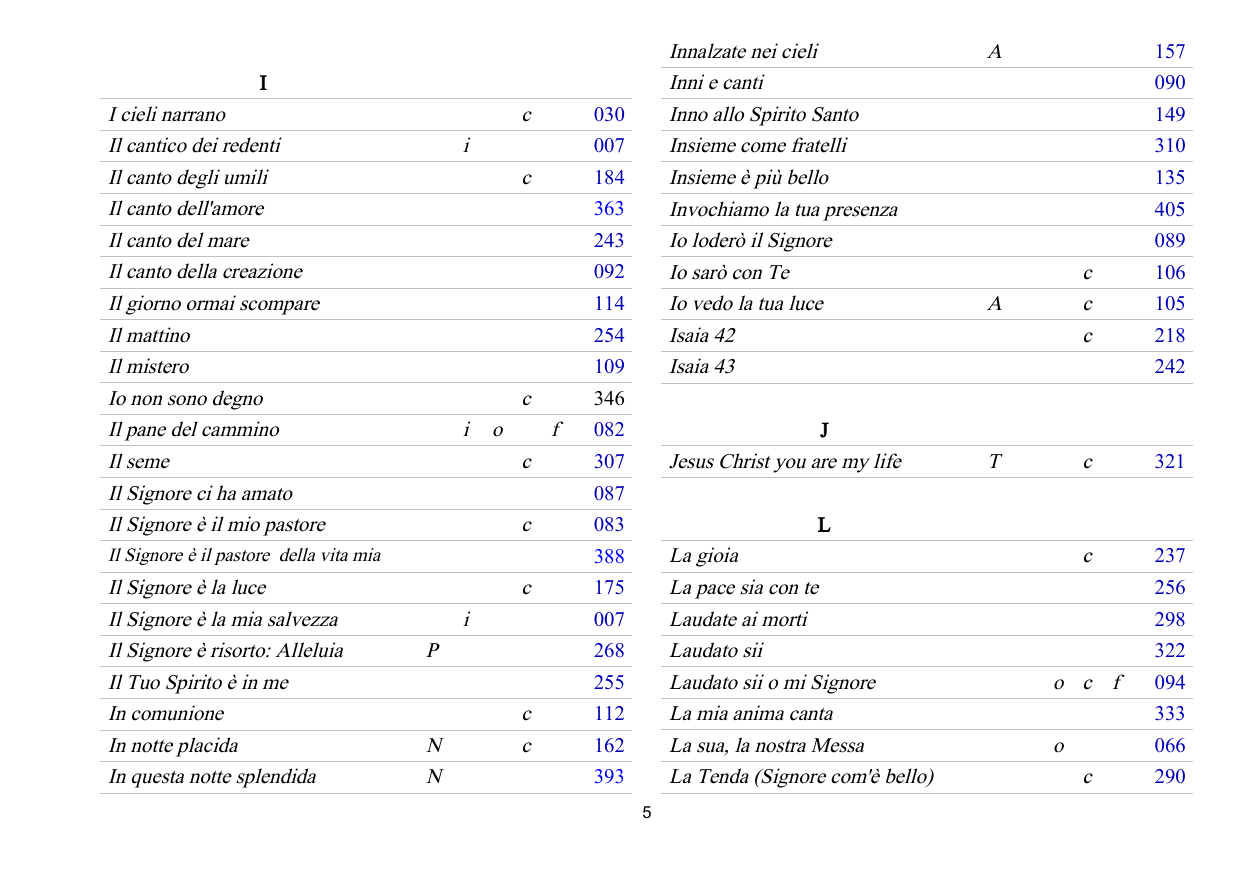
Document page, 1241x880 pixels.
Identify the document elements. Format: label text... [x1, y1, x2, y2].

table_cell [484, 162, 514, 193]
table_cell [426, 99, 455, 130]
table_cell [426, 541, 455, 572]
table_cell A [987, 289, 1016, 319]
table_cell [1016, 68, 1045, 98]
table_cell [455, 162, 484, 193]
table_cell [514, 636, 543, 666]
table_cell Il canto del mare [100, 226, 426, 256]
table_cell I [100, 35, 426, 98]
table_cell [1104, 289, 1134, 319]
table_cell [455, 352, 484, 382]
table_cell [484, 99, 514, 130]
table_cell 363 [573, 194, 632, 225]
table_cell [1045, 289, 1075, 319]
table_cell [514, 320, 543, 351]
table_cell c [514, 383, 543, 414]
table_cell [514, 131, 543, 161]
table_cell [1016, 636, 1045, 666]
table_cell 184 [573, 162, 632, 193]
table_cell Insieme come fratelli [661, 131, 987, 161]
table_cell [455, 35, 484, 98]
table_cell [543, 699, 573, 730]
table_cell 405 [1134, 194, 1193, 225]
table_cell [1104, 162, 1134, 193]
table_cell Io vedo la tua luce [661, 289, 987, 319]
table_cell 310 [1134, 131, 1193, 161]
table_cell [987, 131, 1016, 161]
table_cell [484, 636, 514, 666]
table_cell 007 [573, 131, 632, 161]
table_cell [1045, 257, 1075, 288]
table_cell 162 [573, 731, 632, 761]
table_cell 388 [573, 541, 632, 572]
table_cell [484, 383, 514, 414]
table_cell [1016, 762, 1045, 793]
table_cell [1075, 194, 1104, 225]
table_cell Il Signore è il mio pastore [100, 510, 426, 540]
table_cell [1075, 35, 1104, 67]
table_cell [1075, 99, 1104, 130]
table_cell [1075, 699, 1104, 729]
table_cell [987, 320, 1016, 351]
table_cell [1104, 352, 1134, 383]
table_cell [514, 415, 543, 445]
table_cell [1045, 478, 1075, 540]
table_cell N [426, 762, 455, 793]
table_cell [455, 478, 484, 509]
table_cell Il canto della creazione [100, 257, 426, 288]
table_cell Io sarò con Te [661, 257, 987, 288]
table_cell I cieli narrano [100, 99, 426, 130]
table_cell 087 [573, 478, 632, 509]
table_cell 254 [573, 320, 632, 351]
table_cell [455, 699, 484, 730]
table_cell [455, 289, 484, 319]
table_cell [1016, 604, 1045, 635]
table_cell [1104, 573, 1134, 603]
table_cell [1016, 289, 1045, 319]
table_cell [543, 667, 573, 698]
table_cell [426, 446, 455, 477]
table_cell 346 [573, 383, 632, 414]
table_cell [987, 194, 1016, 225]
table_cell [484, 731, 514, 761]
table_cell [1016, 194, 1045, 225]
table_cell c [514, 162, 543, 193]
table_cell 083 [573, 510, 632, 540]
table_cell o [1045, 667, 1075, 698]
table_cell [1045, 99, 1075, 130]
table_cell 092 [573, 257, 632, 288]
table_cell Invochiamo la tua presenza [661, 194, 987, 225]
table_cell [543, 99, 573, 130]
table_cell [543, 731, 573, 761]
table_cell 149 [1134, 99, 1193, 130]
table_cell [484, 446, 514, 477]
table_cell Inno allo Spirito Santo [661, 99, 987, 130]
table_cell La mia anima canta [661, 699, 987, 729]
table_cell [1104, 730, 1134, 761]
table_cell [455, 383, 484, 414]
table_cell [484, 478, 514, 509]
table_cell c [1075, 446, 1104, 477]
table_cell [484, 320, 514, 351]
table_cell [514, 194, 543, 225]
table_cell [484, 352, 514, 382]
table_cell 109 [573, 352, 632, 382]
table_cell [987, 573, 1016, 603]
table_cell [543, 35, 573, 98]
table_cell c [514, 510, 543, 540]
table_cell [1016, 478, 1045, 540]
table_cell 094 [1134, 667, 1193, 698]
table_cell c [1075, 667, 1104, 698]
table_cell [426, 510, 455, 540]
table_cell [987, 384, 1016, 445]
table_cell [543, 446, 573, 477]
table_cell 030 [573, 99, 632, 130]
table_cell [1016, 699, 1045, 729]
table_cell [1104, 762, 1134, 793]
table_cell [514, 478, 543, 509]
table_cell [1016, 730, 1045, 761]
table_cell [455, 573, 484, 603]
table_cell [1104, 68, 1134, 98]
table_cell [1045, 194, 1075, 225]
table_cell [987, 226, 1016, 256]
table_cell 218 [1134, 320, 1193, 351]
table_cell [455, 541, 484, 572]
table_cell J [661, 384, 987, 445]
table_cell Il canto dell'amore [100, 194, 426, 225]
table_cell Inni e canti [661, 68, 987, 98]
table_cell [1016, 384, 1045, 445]
table_cell 114 [573, 289, 632, 319]
table_cell [987, 99, 1016, 130]
table_cell i [455, 415, 484, 445]
table_cell [987, 762, 1016, 793]
table_cell [543, 162, 573, 193]
table_cell [426, 289, 455, 319]
table_cell c [1075, 257, 1104, 288]
table_cell [426, 604, 455, 635]
table_cell [573, 35, 632, 98]
table_cell [1016, 573, 1045, 603]
table_cell [455, 446, 484, 477]
table_cell [1045, 162, 1075, 193]
table_cell [455, 194, 484, 225]
table_cell [1045, 636, 1075, 666]
table_cell [1045, 131, 1075, 161]
table_cell Innalzate nei cieli [661, 35, 987, 67]
table_cell Il Signore ci ha amato [100, 478, 426, 509]
table_cell i [455, 131, 484, 161]
table_cell [543, 573, 573, 603]
table_cell Il pane del cammino [100, 415, 426, 445]
table_cell [1045, 699, 1075, 729]
table_cell P [426, 636, 455, 666]
table_cell [543, 636, 573, 666]
table_cell [1104, 384, 1134, 445]
table_cell [484, 541, 514, 572]
table_cell Io non sono degno [100, 383, 426, 414]
table_cell [1075, 478, 1104, 540]
table_cell Laudato sii o mi Signore [661, 667, 987, 698]
table_cell [543, 762, 573, 793]
table_cell Il Signore è la mia salvezza [100, 604, 426, 635]
table_cell [426, 478, 455, 509]
table_cell [987, 730, 1016, 761]
table_cell c [514, 731, 543, 761]
table_cell [543, 604, 573, 635]
table_cell [1075, 352, 1104, 383]
table_cell [426, 131, 455, 161]
table_cell [1045, 68, 1075, 98]
table_cell 321 [1134, 446, 1193, 477]
table_cell [514, 667, 543, 698]
table_cell [426, 320, 455, 351]
table_cell [426, 257, 455, 288]
table_cell 322 [1134, 636, 1193, 666]
table_cell [543, 320, 573, 351]
table_cell [514, 289, 543, 319]
table_cell [514, 762, 543, 793]
table_cell 082 [573, 415, 632, 445]
table_cell [987, 604, 1016, 635]
table_cell [455, 731, 484, 761]
table_cell 237 [1134, 541, 1193, 572]
table_cell c [1075, 541, 1104, 572]
table_cell [426, 415, 455, 445]
table_cell [426, 226, 455, 256]
table_cell [987, 667, 1016, 698]
table_cell 256 [1134, 573, 1193, 603]
table_cell [1075, 604, 1104, 635]
table_cell [1016, 320, 1045, 351]
table_cell [1016, 99, 1045, 130]
table_cell [1016, 667, 1045, 698]
table_cell [484, 289, 514, 319]
table_cell c [514, 573, 543, 603]
table_cell [1104, 541, 1134, 572]
table_cell 333 [1134, 699, 1193, 729]
table_cell o [1045, 730, 1075, 761]
table_cell [514, 352, 543, 382]
table_cell Il seme [100, 446, 426, 477]
table_cell In notte placida [100, 731, 426, 761]
table_cell 089 [1134, 226, 1193, 256]
table_cell [455, 667, 484, 698]
table_cell 290 [1134, 762, 1193, 793]
table_cell Il giorno ormai scompare [100, 289, 426, 319]
table_cell Isaia 42 [661, 320, 987, 351]
table_cell Il Signore è il pastore della vita mia [100, 541, 426, 572]
table_cell [514, 226, 543, 256]
table_cell [987, 541, 1016, 572]
table_cell [543, 510, 573, 540]
table_cell [1104, 194, 1134, 225]
table_cell [484, 35, 514, 98]
table_cell Jesus Christ you are my life [661, 446, 987, 477]
table_cell [426, 667, 455, 698]
table_cell [426, 699, 455, 730]
table_cell [1045, 541, 1075, 572]
table_cell In comunione [100, 699, 426, 730]
table_cell [543, 226, 573, 256]
table_cell [426, 35, 455, 98]
table_cell N [426, 731, 455, 761]
table_cell [987, 162, 1016, 193]
table_cell Il Tuo Spirito è in me [100, 667, 426, 698]
table_cell 090 [1134, 68, 1193, 98]
table_cell La gioia [661, 541, 987, 572]
table_cell [1045, 226, 1075, 256]
table_cell [543, 194, 573, 225]
table_cell Il mistero [100, 352, 426, 382]
table_cell 157 [1134, 35, 1193, 67]
table_cell [1075, 384, 1104, 445]
table_cell [987, 257, 1016, 288]
table_cell [1016, 226, 1045, 256]
table_cell [543, 478, 573, 509]
table_cell 393 [573, 762, 632, 793]
table_cell c [514, 699, 543, 730]
table_cell [455, 320, 484, 351]
table_cell [1134, 478, 1193, 540]
table_cell Il Signore è la luce [100, 573, 426, 603]
table_cell [1016, 162, 1045, 193]
table_cell [543, 289, 573, 319]
table_cell [1104, 478, 1134, 540]
table_cell Io loderò il Signore [661, 226, 987, 256]
table_cell [1045, 320, 1075, 351]
table_cell 298 [1134, 604, 1193, 635]
table_cell o [484, 415, 514, 445]
table_cell [1075, 226, 1104, 256]
table_cell c [1075, 320, 1104, 351]
table_cell Il mattino [100, 320, 426, 351]
table_cell [1075, 730, 1104, 761]
table_cell [484, 604, 514, 635]
table_cell [987, 68, 1016, 98]
table_cell [1075, 636, 1104, 666]
table_cell T [987, 446, 1016, 477]
table_cell f [1104, 667, 1134, 698]
table_cell c [514, 99, 543, 130]
table_cell c [1075, 762, 1104, 793]
table_cell [484, 257, 514, 288]
table_cell [1045, 604, 1075, 635]
table_cell [426, 573, 455, 603]
table_cell [1104, 699, 1134, 729]
table_cell [1104, 226, 1134, 256]
table_cell [1016, 541, 1045, 572]
table_cell [455, 510, 484, 540]
table_cell [987, 636, 1016, 666]
table_cell La sua, la nostra Messa [661, 730, 987, 761]
table_cell [1134, 384, 1193, 445]
table_cell [1016, 35, 1045, 67]
table_cell [1104, 320, 1134, 351]
table_cell [543, 352, 573, 382]
table_cell 112 [573, 699, 632, 730]
table_cell [455, 257, 484, 288]
table_cell 007 [573, 604, 632, 635]
table_cell 307 [573, 446, 632, 477]
table_cell [426, 383, 455, 414]
table_cell Insieme è più bello [661, 162, 987, 193]
table_cell [514, 257, 543, 288]
table_cell Il Signore è risorto: Alleluia [100, 636, 426, 666]
table_cell [1104, 446, 1134, 477]
table_cell [455, 762, 484, 793]
table_cell A [987, 35, 1016, 67]
table_cell [484, 194, 514, 225]
table_cell [455, 99, 484, 130]
table_cell 243 [573, 226, 632, 256]
table_cell 242 [1134, 352, 1193, 383]
table_cell La pace sia con te [661, 573, 987, 603]
table_cell [484, 226, 514, 256]
table_cell [1045, 384, 1075, 445]
table_cell [484, 573, 514, 603]
table_cell [484, 762, 514, 793]
table_cell [987, 699, 1016, 729]
table_cell Il canto degli umili [100, 162, 426, 193]
table_cell Isaia 43 [661, 352, 987, 383]
table_cell f [543, 415, 573, 445]
table_cell c [514, 446, 543, 477]
table_cell 268 [573, 636, 632, 666]
table_cell [1104, 257, 1134, 288]
table_cell [1045, 573, 1075, 603]
table_cell [484, 131, 514, 161]
table_cell 255 [573, 667, 632, 698]
table_cell [543, 383, 573, 414]
table_cell [514, 35, 543, 98]
table_cell [1045, 762, 1075, 793]
table_cell [543, 131, 573, 161]
table_cell [1104, 636, 1134, 666]
table_cell L [661, 478, 987, 540]
table_cell La Tenda (Signore com'è bello) [661, 762, 987, 793]
table_cell [514, 604, 543, 635]
table_cell In questa notte splendida [100, 762, 426, 793]
table_cell Il cantico dei redenti [100, 131, 426, 161]
table_cell [1016, 257, 1045, 288]
table_cell [484, 699, 514, 730]
table_cell [514, 541, 543, 572]
table_cell 175 [573, 573, 632, 603]
table_cell [426, 162, 455, 193]
table_cell [1045, 352, 1075, 383]
table_cell Laudato sii [661, 636, 987, 666]
table_cell 106 [1134, 257, 1193, 288]
table_cell 066 [1134, 730, 1193, 761]
table_cell [484, 510, 514, 540]
table_cell [1104, 604, 1134, 635]
table_cell 105 [1134, 289, 1193, 319]
table_cell [1075, 131, 1104, 161]
table_cell [455, 226, 484, 256]
table_cell Laudate ai morti [661, 604, 987, 635]
table_cell [543, 257, 573, 288]
table_cell [1104, 99, 1134, 130]
table_cell [484, 667, 514, 698]
table_cell [1016, 352, 1045, 383]
table_cell [426, 194, 455, 225]
table_cell [1016, 131, 1045, 161]
table_cell [1104, 131, 1134, 161]
table_cell [426, 352, 455, 382]
table_cell [1104, 35, 1134, 67]
table_cell [543, 541, 573, 572]
table_cell [1045, 446, 1075, 477]
table_cell c [1075, 289, 1104, 319]
table_cell [455, 636, 484, 666]
table_cell 135 [1134, 162, 1193, 193]
table_cell i [455, 604, 484, 635]
table_cell [1075, 162, 1104, 193]
table_cell [1075, 573, 1104, 603]
table_cell [1016, 446, 1045, 477]
table_cell [987, 352, 1016, 383]
table_cell [1045, 35, 1075, 67]
table_cell [987, 478, 1016, 540]
table_cell [1075, 68, 1104, 98]
